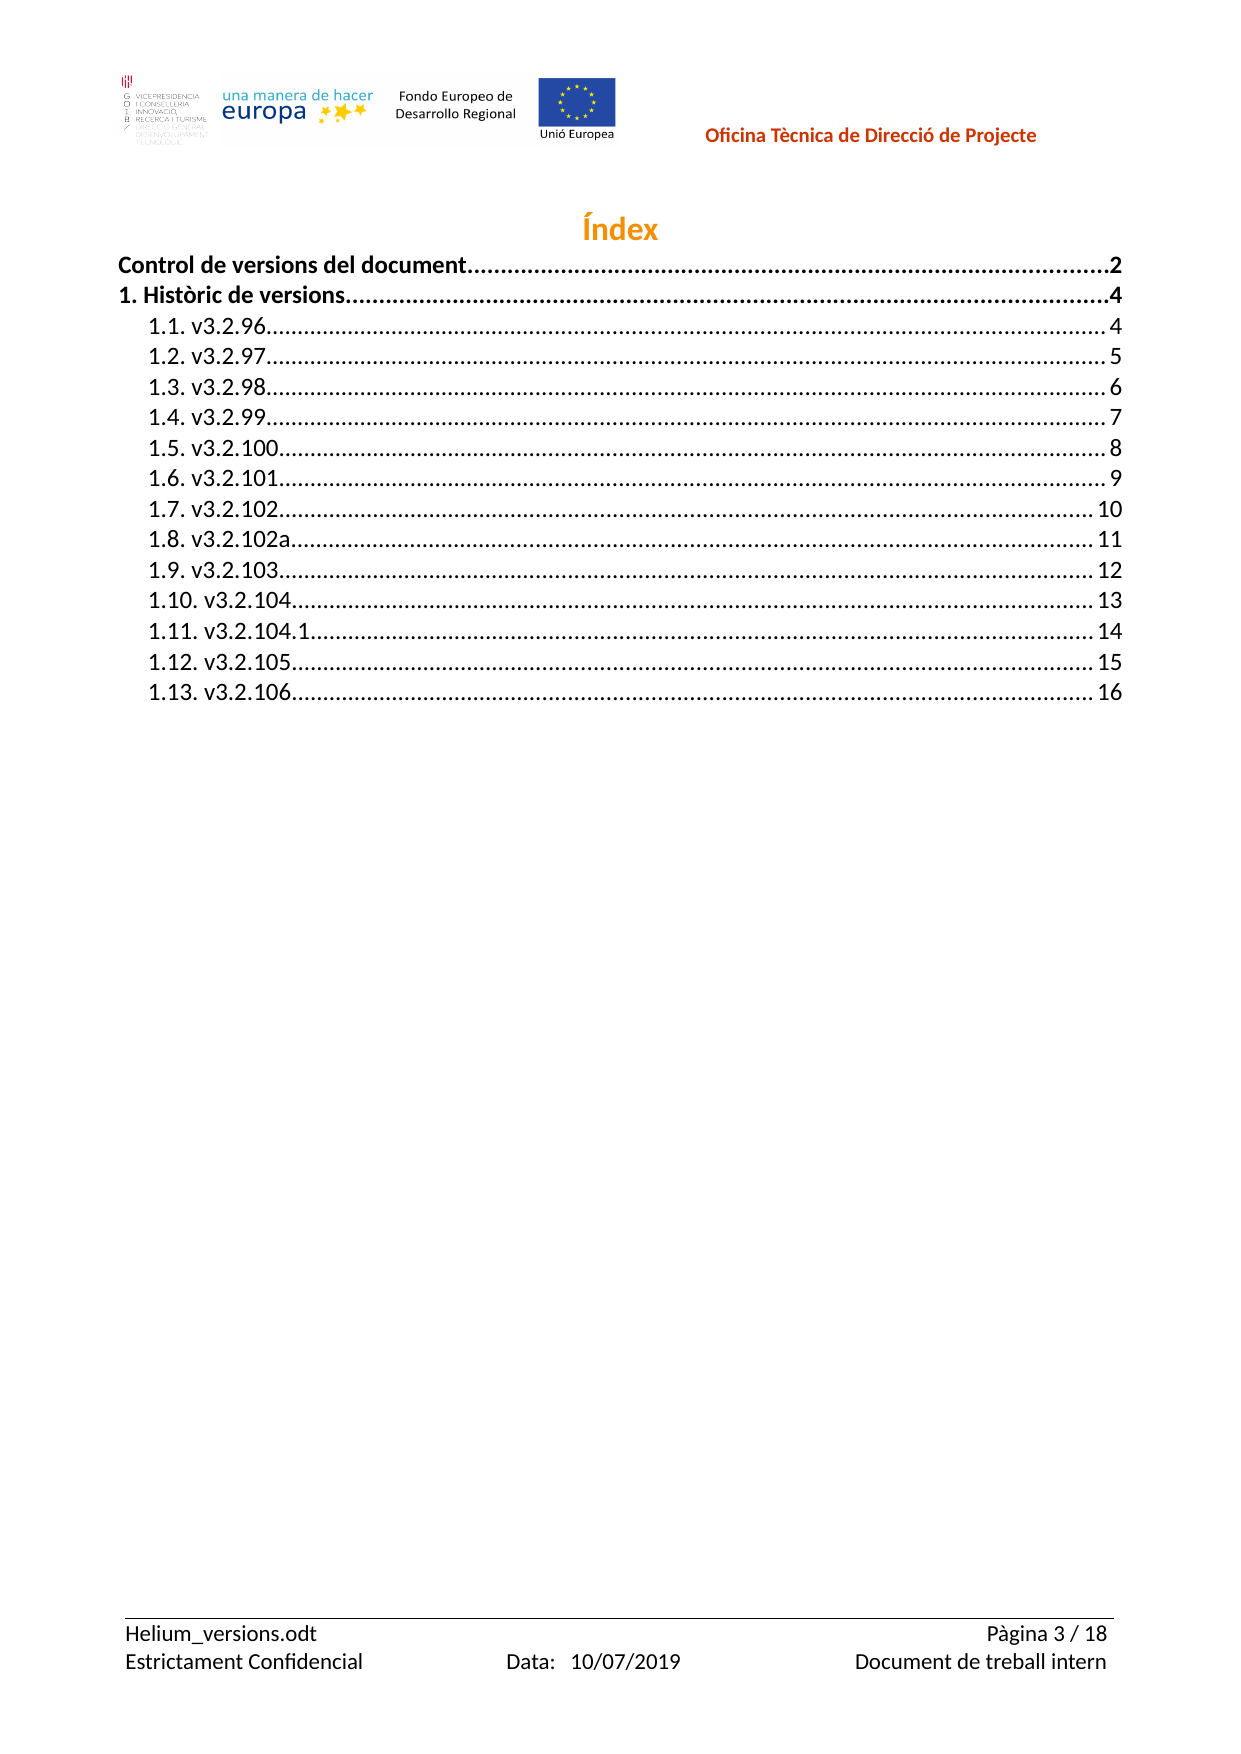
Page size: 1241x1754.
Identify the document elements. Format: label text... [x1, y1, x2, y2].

text 1.12. v3.2.105 15 [148, 646, 1122, 676]
text 1.4. v3.2.99 7 [148, 402, 1122, 432]
text 1.9. v3.2.103 12 [148, 554, 1122, 585]
text 1.2. v3.2.97 5 [148, 341, 1122, 371]
text 1. Històric de versions 4 [118, 279, 1122, 310]
text 1.8. v3.2.102a 11 [148, 524, 1122, 554]
picture [219, 73, 621, 147]
text 1.5. v3.2.100 8 [148, 432, 1122, 463]
text Índex [118, 208, 1122, 249]
text 1.6. v3.2.101 9 [148, 463, 1122, 493]
text 1.7. v3.2.102 10 [148, 493, 1122, 524]
text 1.11. v3.2.104.1 14 [148, 615, 1122, 646]
picture [118, 73, 213, 147]
text 1.10. v3.2.104 13 [148, 585, 1122, 615]
text 1.13. v3.2.106 16 [148, 676, 1122, 707]
text Control de versions del document 2 [118, 249, 1122, 279]
text 1.1. v3.2.96 4 [148, 310, 1122, 341]
text 1.3. v3.2.98 6 [148, 371, 1122, 402]
